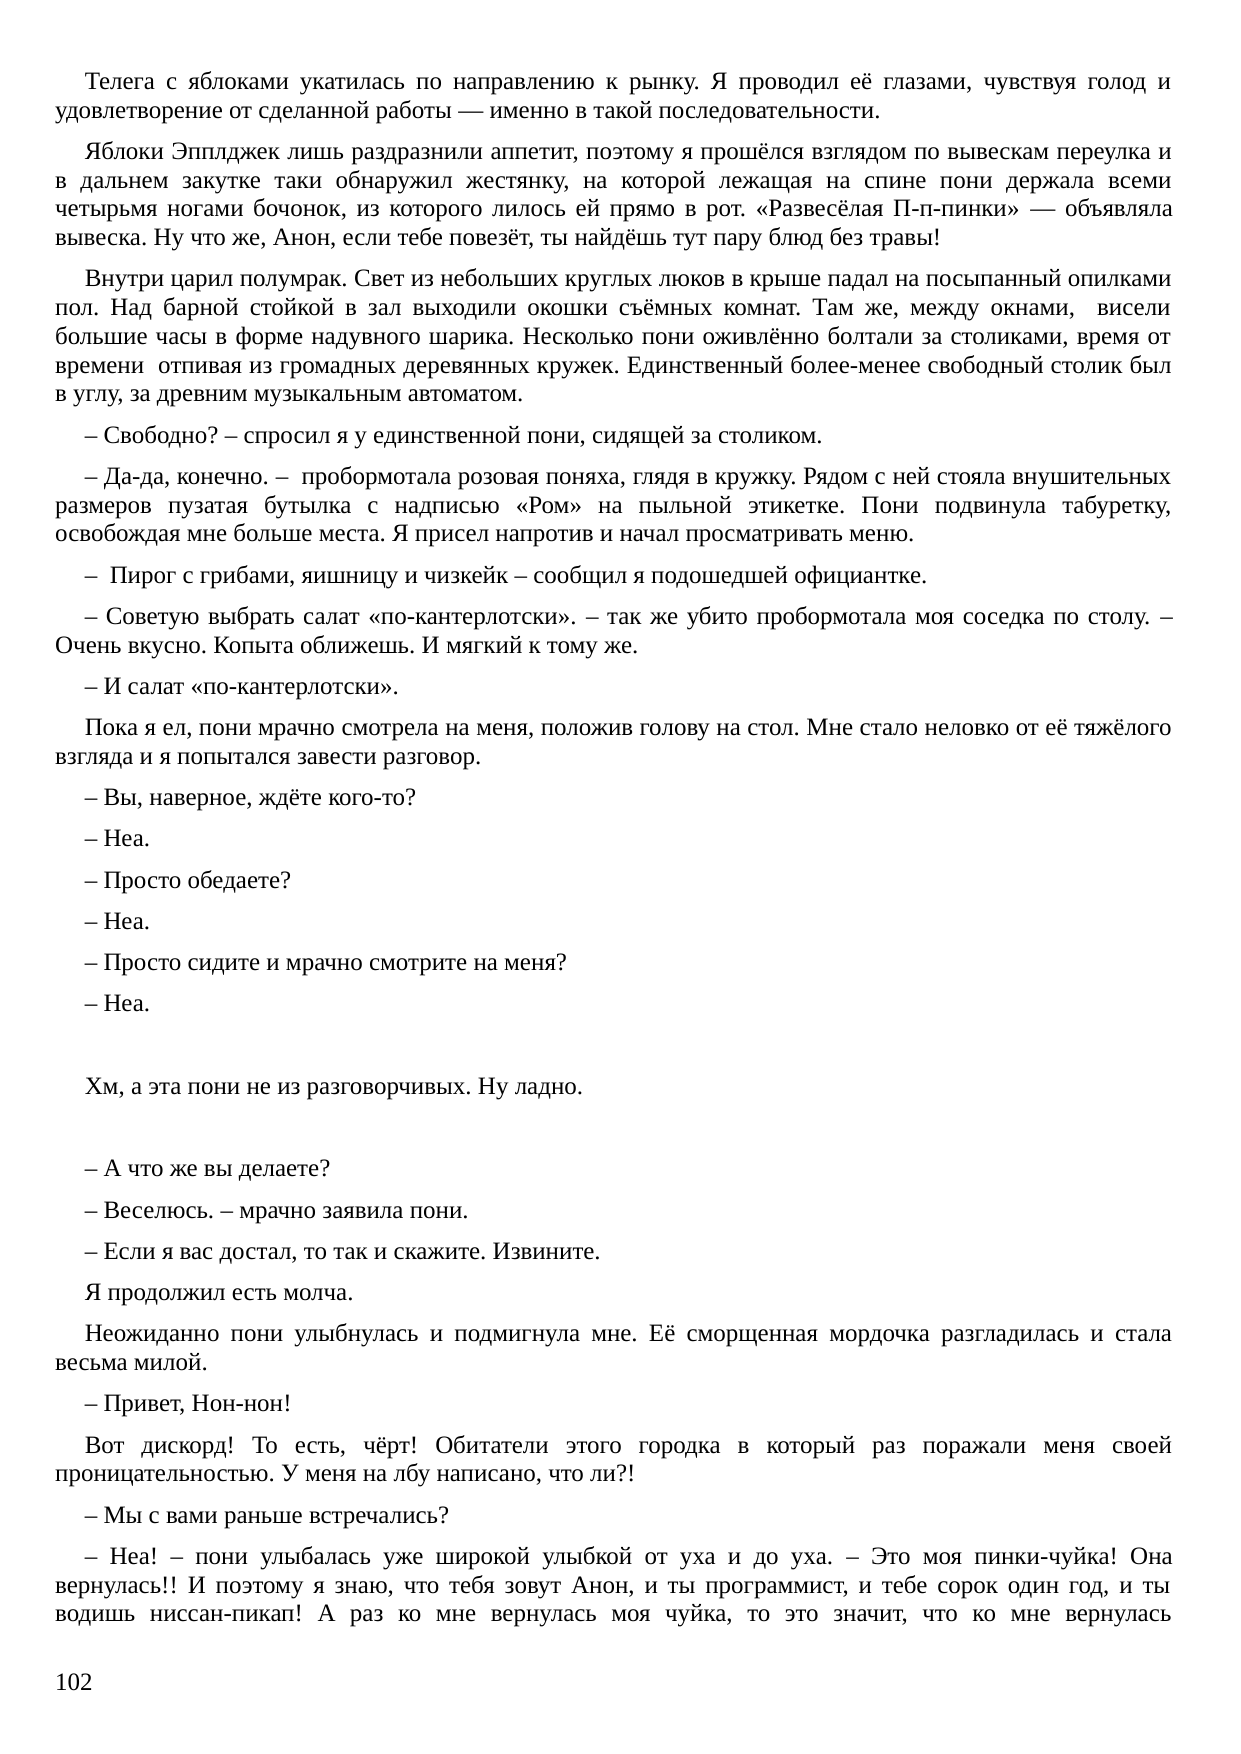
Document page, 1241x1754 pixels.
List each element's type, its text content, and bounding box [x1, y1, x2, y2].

text – А что же вы делаете? [55, 1153, 1173, 1182]
text Пока я ел, пони мрачно смотрела на меня, положив голову на стол. Мне стало неловко от её тяжёлого взгляда и я попытался завести разговор. [55, 712, 1173, 770]
text Я продолжил есть молча. [55, 1277, 1173, 1306]
text – Свободно? – спросил я у единственной пони, сидящей за столиком. [55, 420, 1173, 448]
text Телега с яблоками укатилась по направлению к рынку. Я проводил её глазами, чувствуя голод и удовлетворение от сделанной работы — именно в такой последовательности. [55, 66, 1173, 123]
text – Неа. [55, 823, 1173, 852]
text – Если я вас достал, то так и скажите. Извините. [55, 1236, 1173, 1265]
text – Советую выбрать салат «по-кантерлотски». – так же убито пробормотала моя соседка по столу. – Очень вкусно. Копыта оближешь. И мягкий к тому же. [55, 601, 1173, 658]
text – Привет, Нон-нон! [55, 1388, 1173, 1417]
text – И салат «по-кантерлотски». [55, 671, 1173, 700]
text – Да-да, конечно. – пробормотала розовая поняха, глядя в кружку. Рядом с ней стояла внушительных размеров пузатая бутылка с надписью «Ром» на пыльной этикетке. Пони подвинула табуретку, освобождая мне больше места. Я присел напротив и начал просматривать меню. [55, 461, 1173, 547]
text – Неа. [55, 988, 1173, 1017]
text – Пирог с грибами, яишницу и чизкейк – сообщил я подошедшей официантке. [55, 560, 1173, 588]
text Хм, а эта пони не из разговорчивых. Ну ладно. [55, 1071, 1173, 1100]
text – Просто обедаете? [55, 865, 1173, 893]
text – Мы с вами раньше встречались? [55, 1500, 1173, 1528]
text – Просто сидите и мрачно смотрите на меня? [55, 947, 1173, 976]
text Яблоки Эпплджек лишь раздразнили аппетит, поэтому я прошёлся взглядом по вывескам переулка и в дальнем закутке таки обнаружил жестянку, на которой лежащая на спине пони держала всеми четырьмя ногами бочонок, из которого лилось ей прямо в рот. «Развесёлая П-п-пинки» — объявляла вывеска. Ну что же, Анон, если тебе повезёт, ты найдёшь тут пару блюд без травы! [55, 136, 1173, 251]
text Внутри царил полумрак. Свет из небольших круглых люков в крыше падал на посыпанный опилками пол. Над барной стойкой в зал выходили окошки съёмных комнат. Там же, между окнами, висели большие часы в форме надувного шарика. Несколько пони оживлённо болтали за столиками, время от времени отпивая из громадных деревянных кружек. Единственный более-менее свободный столик был в углу, за древним музыкальным автоматом. [55, 263, 1173, 407]
text Вот дискорд! То есть, чёрт! Обитатели этого городка в который раз поражали меня своей проницательностью. У меня на лбу написано, что ли?! [55, 1430, 1173, 1487]
text – Вы, наверное, ждёте кого-то? [55, 782, 1173, 811]
text – Веселюсь. – мрачно заявила пони. [55, 1195, 1173, 1223]
text Неожиданно пони улыбнулась и подмигнула мне. Её сморщенная мордочка разгладилась и стала весьма милой. [55, 1318, 1173, 1376]
text – Неа. [55, 906, 1173, 935]
text – Неа! – пони улыбалась уже широкой улыбкой от уха и до уха. – Это моя пинки-чуйка! Она вернулась!! И поэтому я знаю, что тебя зовут Анон, и ты программист, и тебе сорок один год, и ты водишь ниссан-пикап! А раз ко мне вернулась моя чуйка, то это значит, что ко мне вернулась [55, 1541, 1173, 1627]
